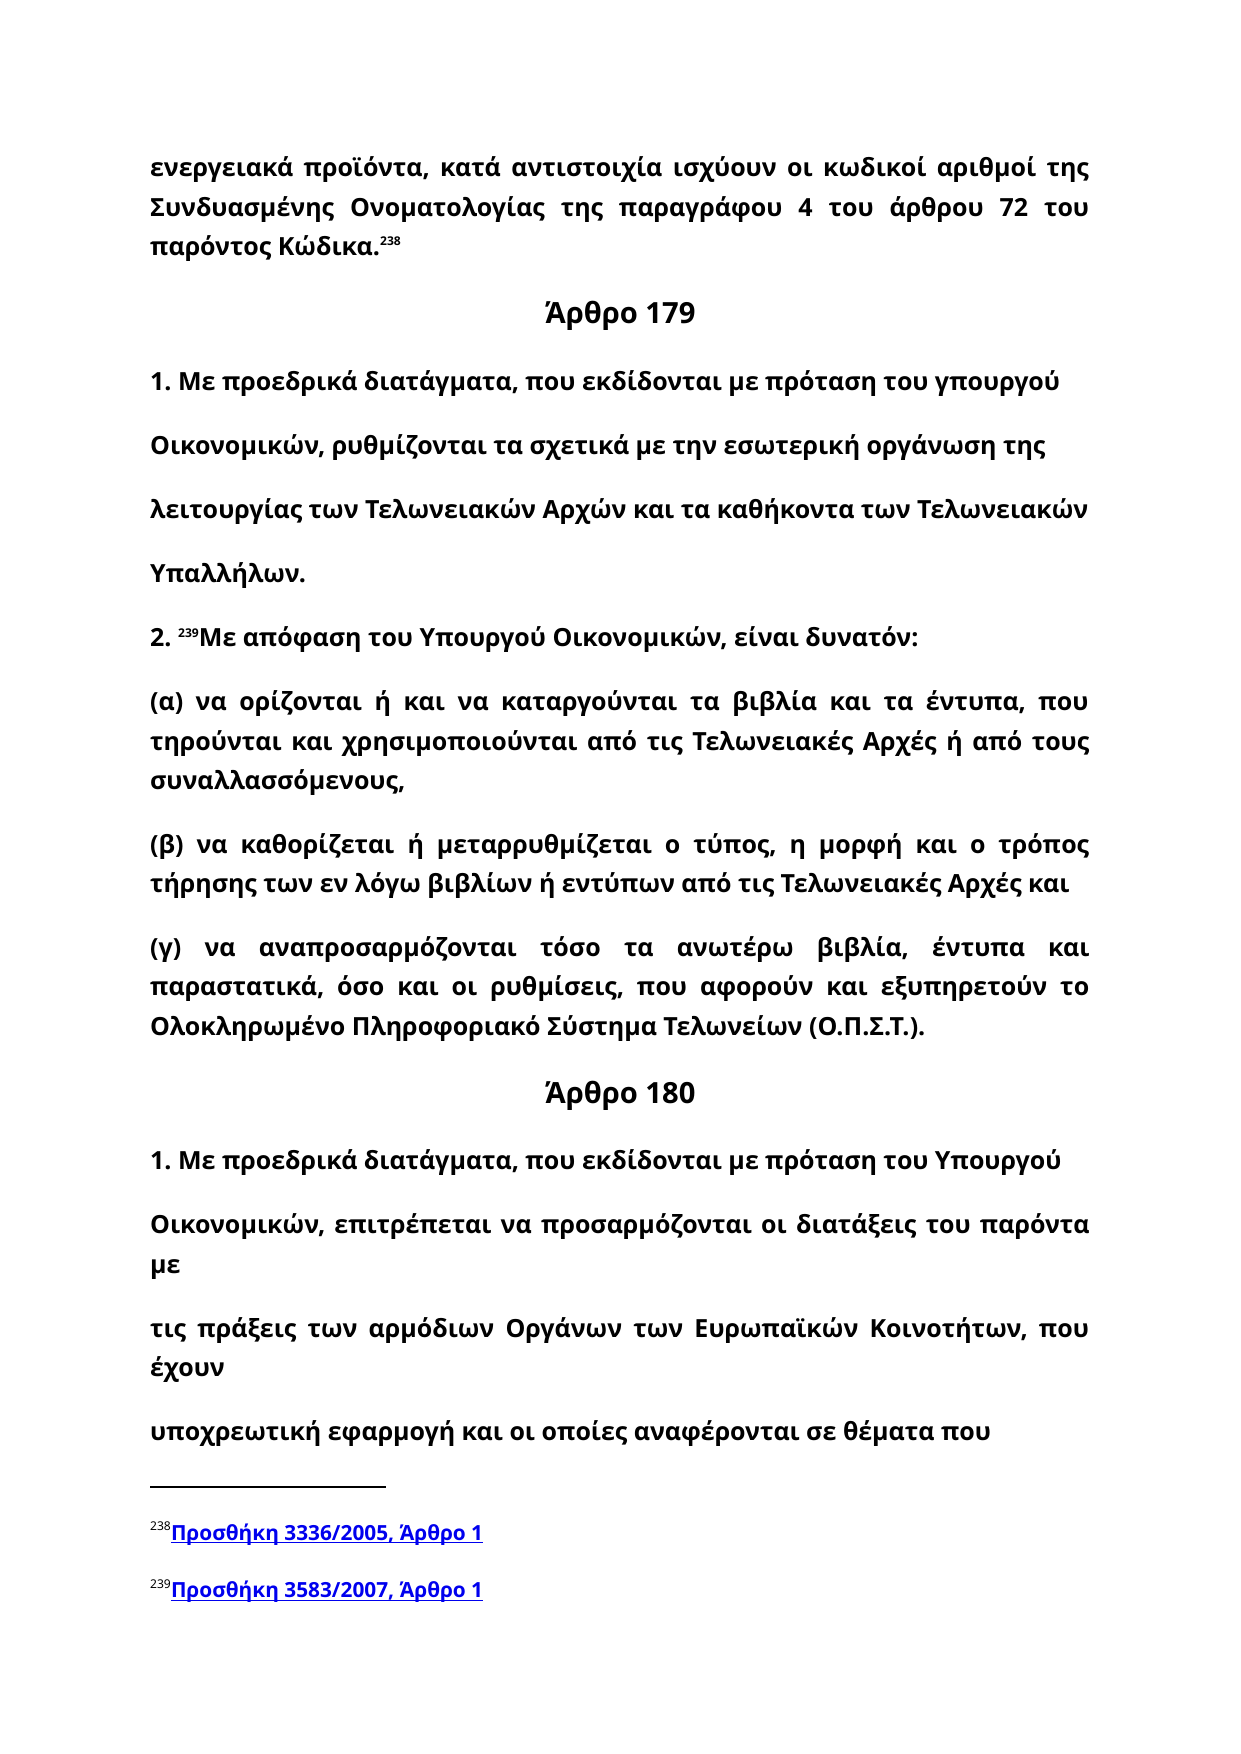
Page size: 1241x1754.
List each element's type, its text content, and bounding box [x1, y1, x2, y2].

text Υπαλλήλων. [150, 556, 1090, 590]
text (α) να ορίζονται ή και να καταργούνται τα βιβλία και τα έντυπα, που τηρούνται και χρησιμοποιούνται από τις Τελωνειακές Αρχές ή από τους συναλλασσόμενους, [150, 684, 1090, 796]
text Οικονομικών, επιτρέπεται να προσαρμόζονται οι διατάξεις του παρόντα με [150, 1207, 1090, 1280]
text (γ) να αναπροσαρμόζονται τόσο τα ανωτέρω βιβλία, έντυπα και παραστατικά, όσο και οι ρυθμίσεις, που αφορούν και εξυπηρετούν το Ολοκληρωμένο Πληροφοριακό Σύστημα Τελωνείων (Ο.Π.Σ.Τ.). [150, 930, 1090, 1042]
subtitle Άρθρο 179 [150, 292, 1090, 332]
text 2. Με απόφαση του Υπουργού Οικονομικών, είναι δυνατόν: [150, 620, 1090, 654]
text ενεργειακά προϊόντα, κατά αντιστοιχία ισχύουν οι κωδικοί αριθμοί της Συνδυασμένης Ονοματολογίας της παραγράφου 4 του άρθρου 72 του παρόντος Κώδικα. [150, 150, 1090, 262]
text τις πράξεις των αρμόδιων Οργάνων των Ευρωπαϊκών Κοινοτήτων, που έχουν [150, 1310, 1090, 1384]
text λειτουργίας των Τελωνειακών Αρχών και τα καθήκοντα των Τελωνειακών [150, 491, 1090, 526]
subtitle Άρθρο 180 [150, 1072, 1090, 1112]
text Οικονομικών, ρυθμίζονται τα σχετικά με την εσωτερική οργάνωση της [150, 427, 1090, 461]
text (β) να καθορίζεται ή μεταρρυθμίζεται ο τύπος, η μορφή και ο τρόπος τήρησης των εν λόγω βιβλίων ή εντύπων από τις Τελωνειακές Αρχές και [150, 826, 1090, 900]
text 1. Με προεδρικά διατάγματα, που εκδίδονται με πρόταση του γπουργού [150, 363, 1090, 397]
text υποχρεωτική εφαρμογή και οι οποίες αναφέρονται σε θέματα που [150, 1414, 1090, 1448]
text Προσθήκη 3336/2005, Άρθρο 1 [150, 1518, 1090, 1546]
text 1. Με προεδρικά διατάγματα, που εκδίδονται με πρόταση του Υπουργού [150, 1143, 1090, 1177]
text Προσθήκη 3583/2007, Άρθρο 1 [150, 1576, 1090, 1604]
